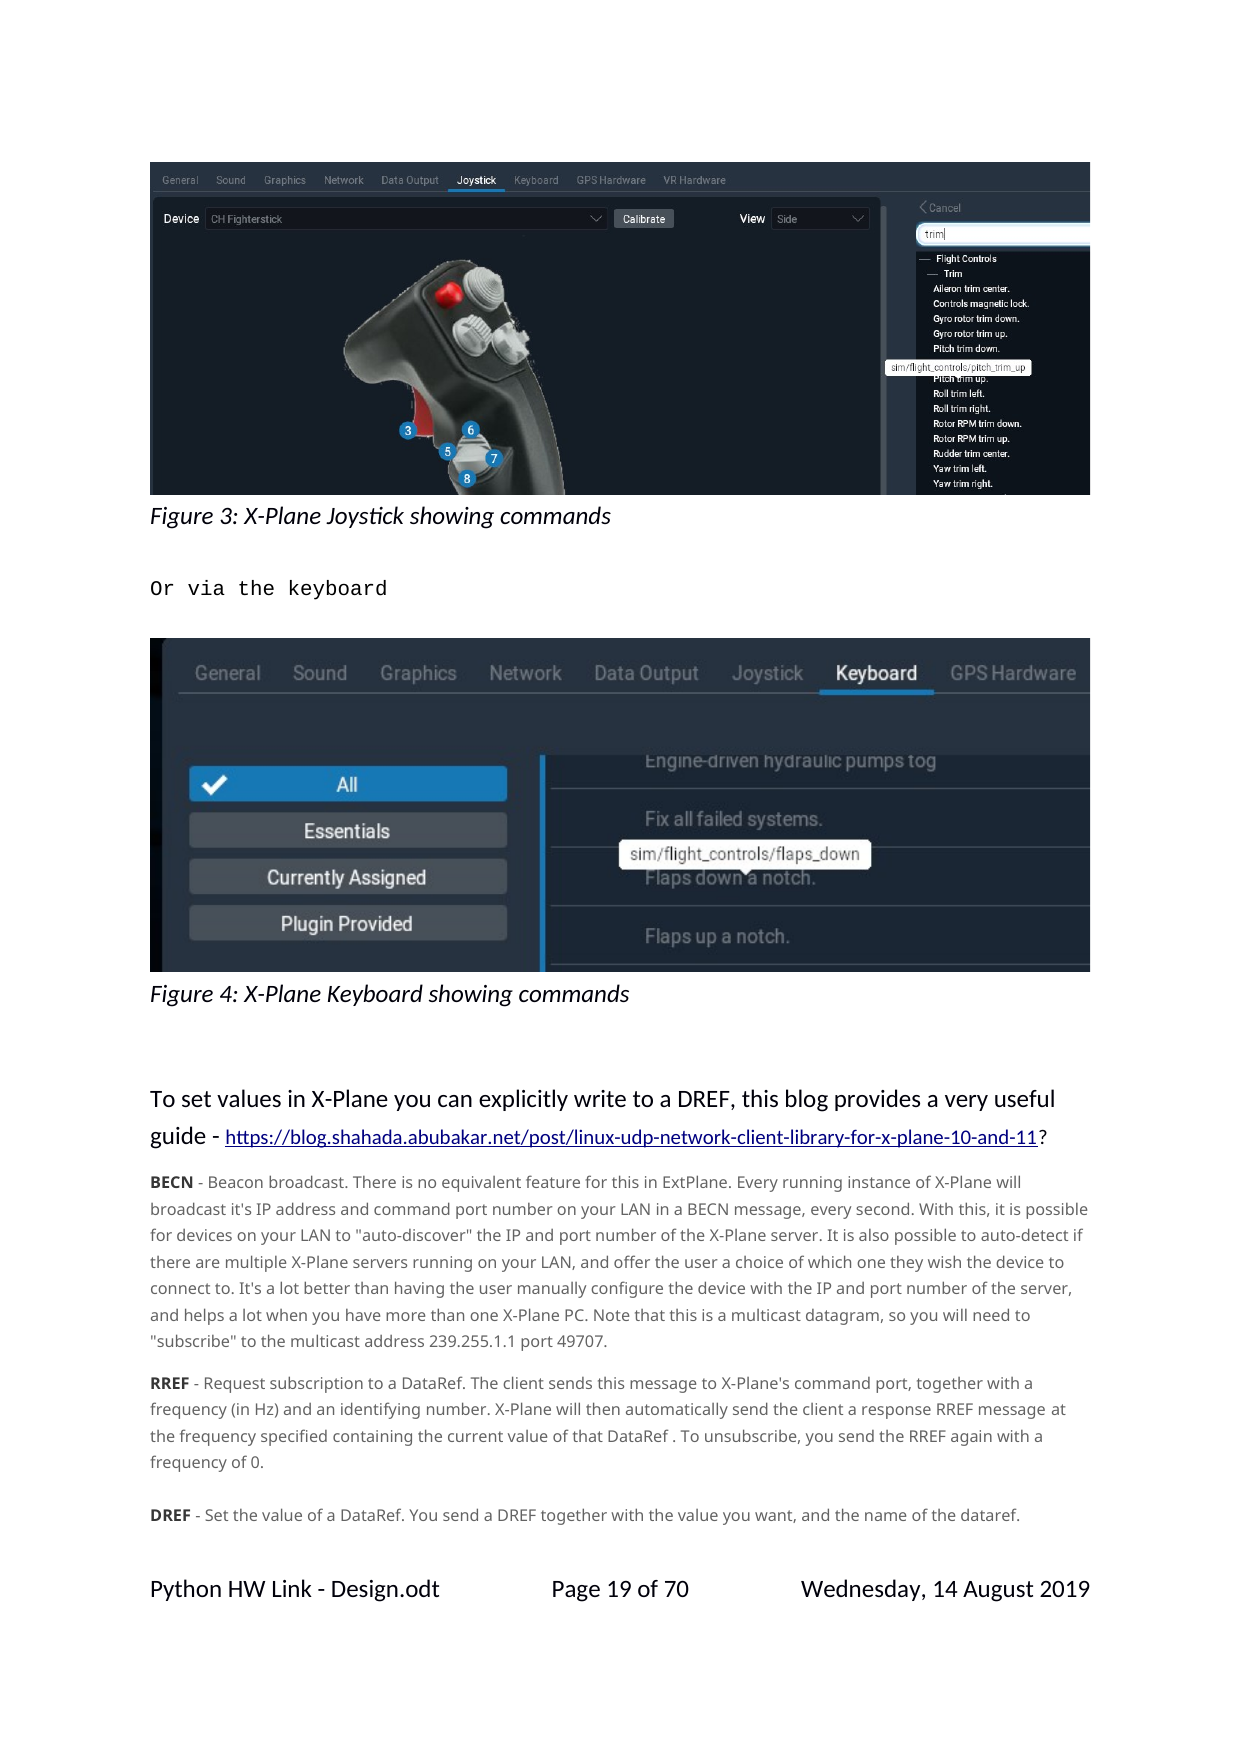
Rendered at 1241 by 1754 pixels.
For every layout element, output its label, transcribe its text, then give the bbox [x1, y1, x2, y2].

text Figure 3: X-Plane Joystick showing commands [150, 495, 1090, 531]
text BECN - Beacon broadcast. There is no equivalent feature for this in ExtPlane. Every running instance of X-Plane will broadcast it's IP address and command port number on your LAN in a BECN message, every second. With this, it is possible for devices on your LAN to "auto-discover" the IP and port number of the X-Plane server. It is also possible to auto-detect if there are multiple X-Plane servers running on your LAN, and offer the user a choice of which one they wish the device to connect to. It's a lot better than having the user manually configure the device with the IP and port number of the server, and helps a lot when you have more than one X-Plane PC. Note that this is a multicast datagram, so you will need to "subscribe" to the multicast address 239.255.1.1 port 49707. [150, 1171, 1090, 1353]
text Or via the keyboard [150, 578, 1090, 602]
text To set values in X-Plane you can explicitly write to a DREF, this blog provides a very useful guide - https://blog.shahada.abubakar.net/post/linux-udp-network-client-library-for-x-plane-10-and-11? [150, 1083, 1090, 1151]
picture [150, 162, 1091, 495]
picture [150, 638, 1091, 972]
text Figure 4: X-Plane Keyboard showing commands [150, 972, 1090, 1009]
text DREF - Set the value of a DataRef. You send a DREF together with the value you want, and the name of the dataref. [150, 1504, 1090, 1527]
text RREF - Request subscription to a DataRef. The client sends this message to X-Plane's command port, together with a frequency (in Hz) and an identifying number. X-Plane will then automatically send the client a response RREF message at the frequency specified containing the current value of that DataRef . To unsubscribe, you send the RREF again with a frequency of 0. [150, 1372, 1090, 1473]
